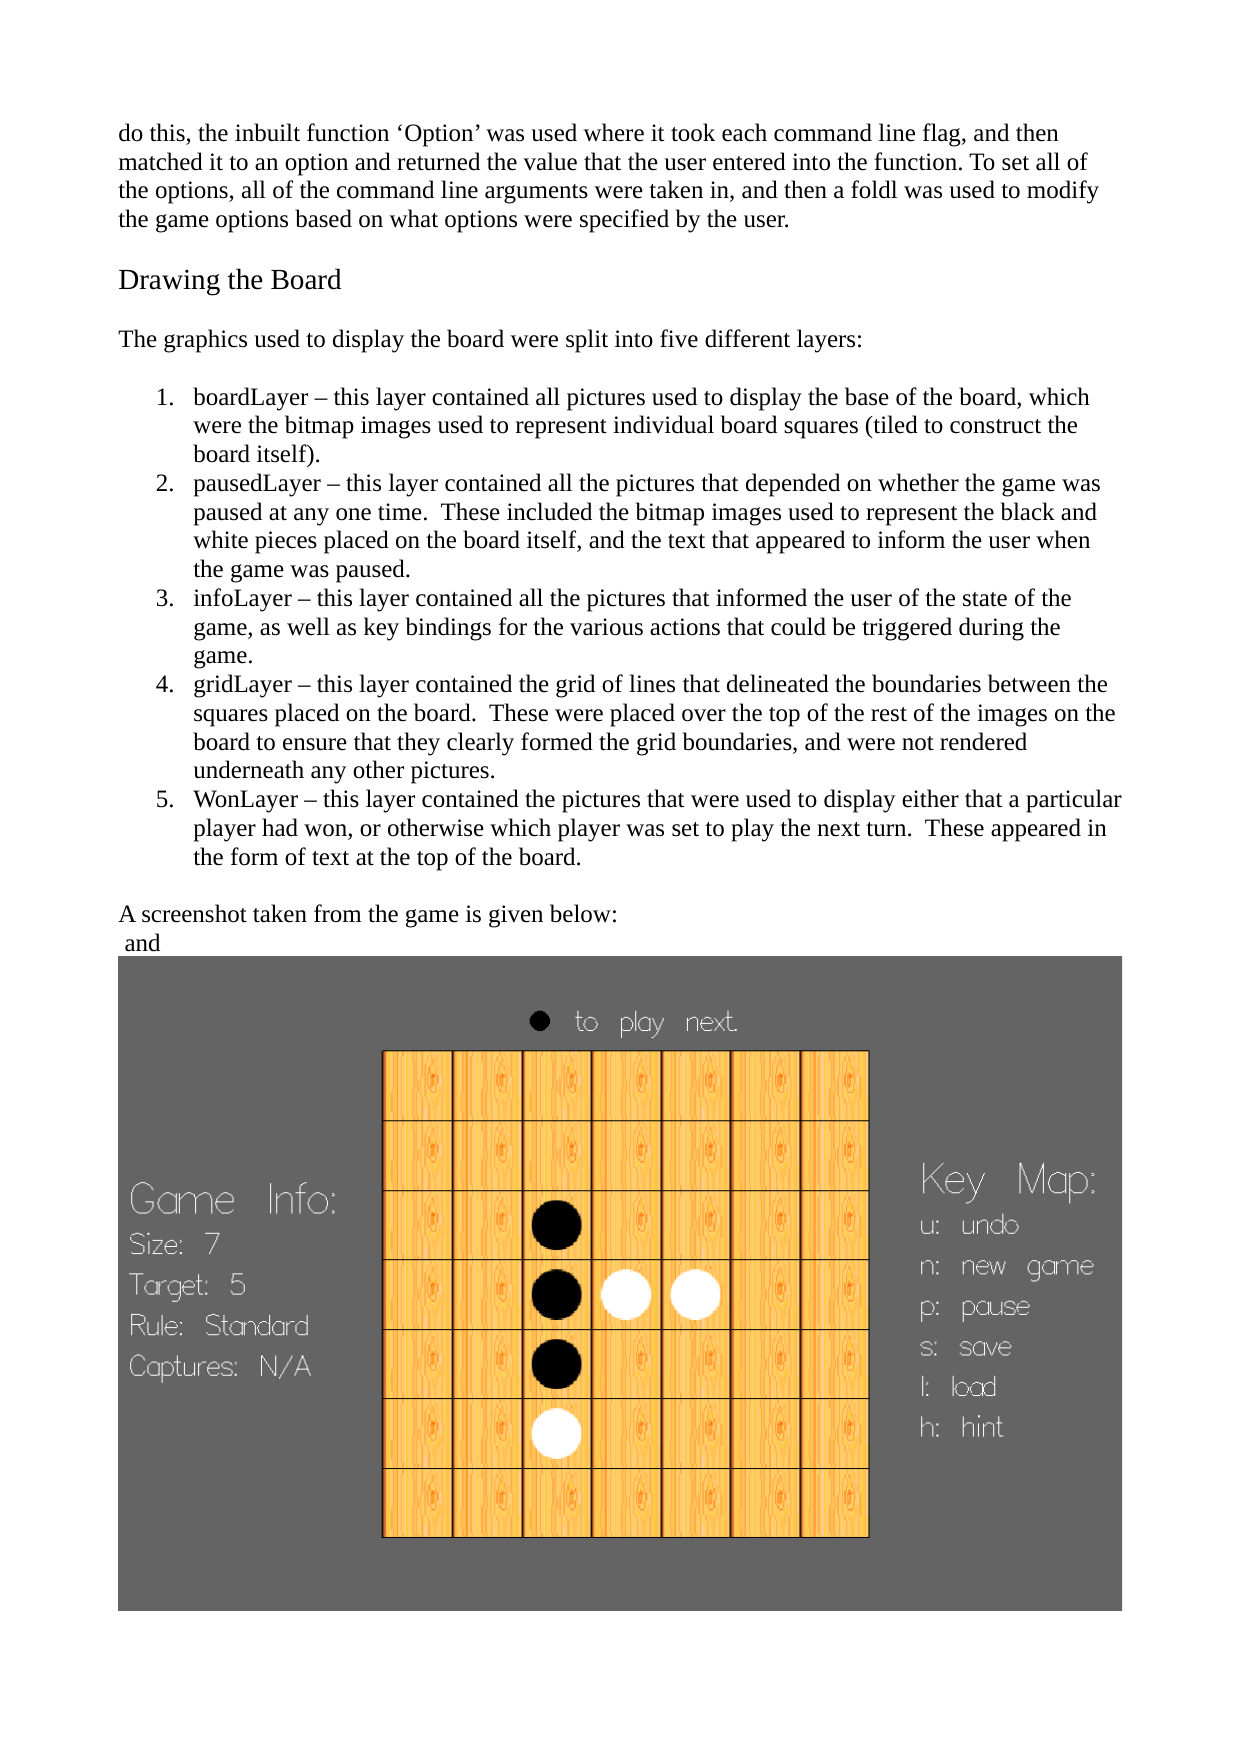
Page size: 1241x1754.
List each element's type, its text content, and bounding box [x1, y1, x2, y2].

list infoLayer – this layer contained all the pictures that informed the user of the state of the game, as well as key bindings for the various actions that could be triggered during the game. [156, 583, 1122, 669]
text do this, the inbuilt function ‘Option’ was used where it took each command line flag, and then matched it to an option and returned the value that the user entered into the function. To set all of the options, all of the command line arguments were taken in, and then a foldl was used to modify the game options based on what options were specified by the user. [118, 118, 1122, 233]
text Drawing the Board [118, 262, 1122, 295]
list WonLayer – this layer contained the pictures that were used to display either that a particular player had won, or otherwise which player was set to play the next turn. These appeared in the form of text at the top of the board. [156, 784, 1122, 870]
picture [118, 956, 1123, 1611]
text and [118, 928, 1122, 956]
list gridLayer – this layer contained the grid of lines that delineated the boundaries between the squares placed on the board. These were placed over the top of the rest of the images on the board to ensure that they clearly formed the grid boundaries, and were not rendered underneath any other pictures. [156, 669, 1122, 784]
list pausedLayer – this layer contained all the pictures that depended on whether the game was paused at any one time. These included the bitmap images used to represent the black and white pieces placed on the board itself, and the text that appeared to inform the user when the game was paused. [156, 468, 1122, 583]
list boardLayer – this layer contained all pictures used to display the base of the board, which were the bitmap images used to represent individual board squares (tiled to construct the board itself). [156, 382, 1122, 468]
text The graphics used to display the board were split into five different layers: [118, 324, 1122, 353]
text A screenshot taken from the game is given below: [118, 899, 1122, 928]
